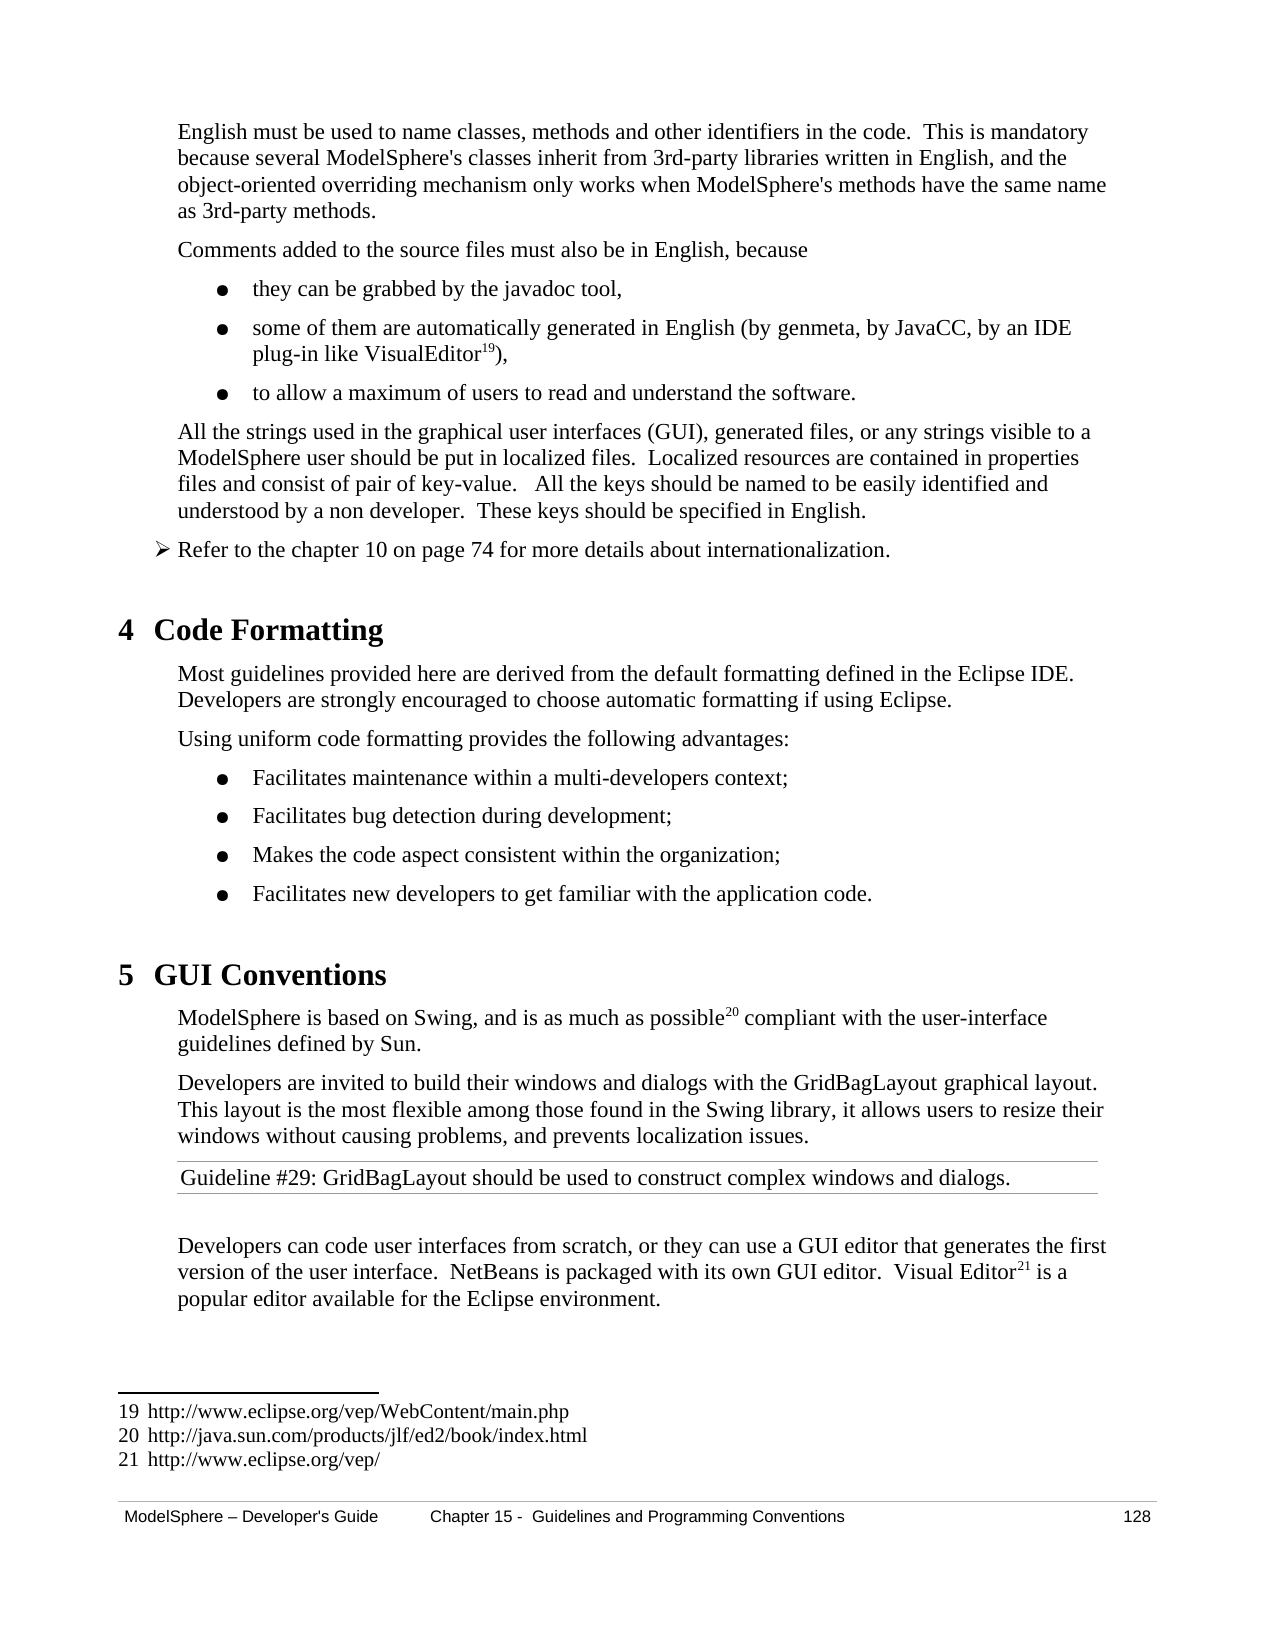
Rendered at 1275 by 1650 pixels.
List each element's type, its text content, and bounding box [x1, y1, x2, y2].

list Facilitates maintenance within a multi-developers context; [215, 764, 1109, 790]
text All the strings used in the graphical user interfaces (GUI), generated files, or any strings visible to a ModelSphere user should be put in localized files. Localized resources are contained in properties files and consist of pair of key-value. All the keys should be named to be easily identified and understood by a non developer. These keys should be specified in English. [177, 418, 1109, 523]
text English must be used to name classes, methods and other identifiers in the code. This is mandatory because several ModelSphere's classes inherit from 3rd-party libraries written in English, and the object-oriented overriding mechanism only works when ModelSphere's methods have the same name as 3rd-party methods. [177, 118, 1109, 223]
list they can be grabbed by the javadoc tool, [215, 275, 1109, 301]
list some of them are automatically generated in English (by genmeta, by JavaCC, by an IDE plug-in like VisualEditor), [215, 314, 1109, 366]
text Using uniform code formatting provides the following advantages: [177, 725, 1109, 751]
list Makes the code aspect consistent within the organization; [215, 841, 1109, 868]
text Comments added to the source files must also be in English, because [177, 236, 1109, 262]
list http://www.eclipse.org/vep/WebContent/main.php [118, 1399, 1157, 1423]
text http://www.eclipse.org/vep/ [118, 1447, 1157, 1471]
text Most guidelines provided here are derived from the default formatting defined in the Eclipse IDE. Developers are strongly encouraged to choose automatic formatting if using Eclipse. [177, 659, 1109, 712]
list GridBagLayout should be used to construct complex windows and dialogs. [177, 1162, 1098, 1193]
list Refer to the chapter 10 on page 74 for more details about internationalization. [153, 536, 1109, 562]
text Developers can code user interfaces from scratch, or they can use a GUI editor that generates the first version of the user interface. NetBeans is packaged with its own GUI editor. Visual Editor is a popular editor available for the Eclipse environment. [177, 1232, 1109, 1311]
text Developers are invited to build their windows and dialogs with the GridBagLayout graphical layout. This layout is the most flexible among those found in the Swing library, it allows users to resize their windows without causing problems, and prevents localization issues. [177, 1069, 1109, 1148]
subtitle Code Formatting [118, 611, 1157, 647]
list to allow a maximum of users to read and understand the software. [215, 379, 1109, 405]
list Facilitates new developers to get familiar with the application code. [215, 880, 1109, 907]
subtitle GUI Conventions [118, 956, 1157, 992]
list Facilitates bug detection during development; [215, 802, 1109, 829]
text http://java.sun.com/products/jlf/ed2/book/index.html [118, 1423, 1157, 1447]
text ModelSphere is based on Swing, and is as much as possible compliant with the user-interface guidelines defined by Sun. [177, 1004, 1109, 1057]
